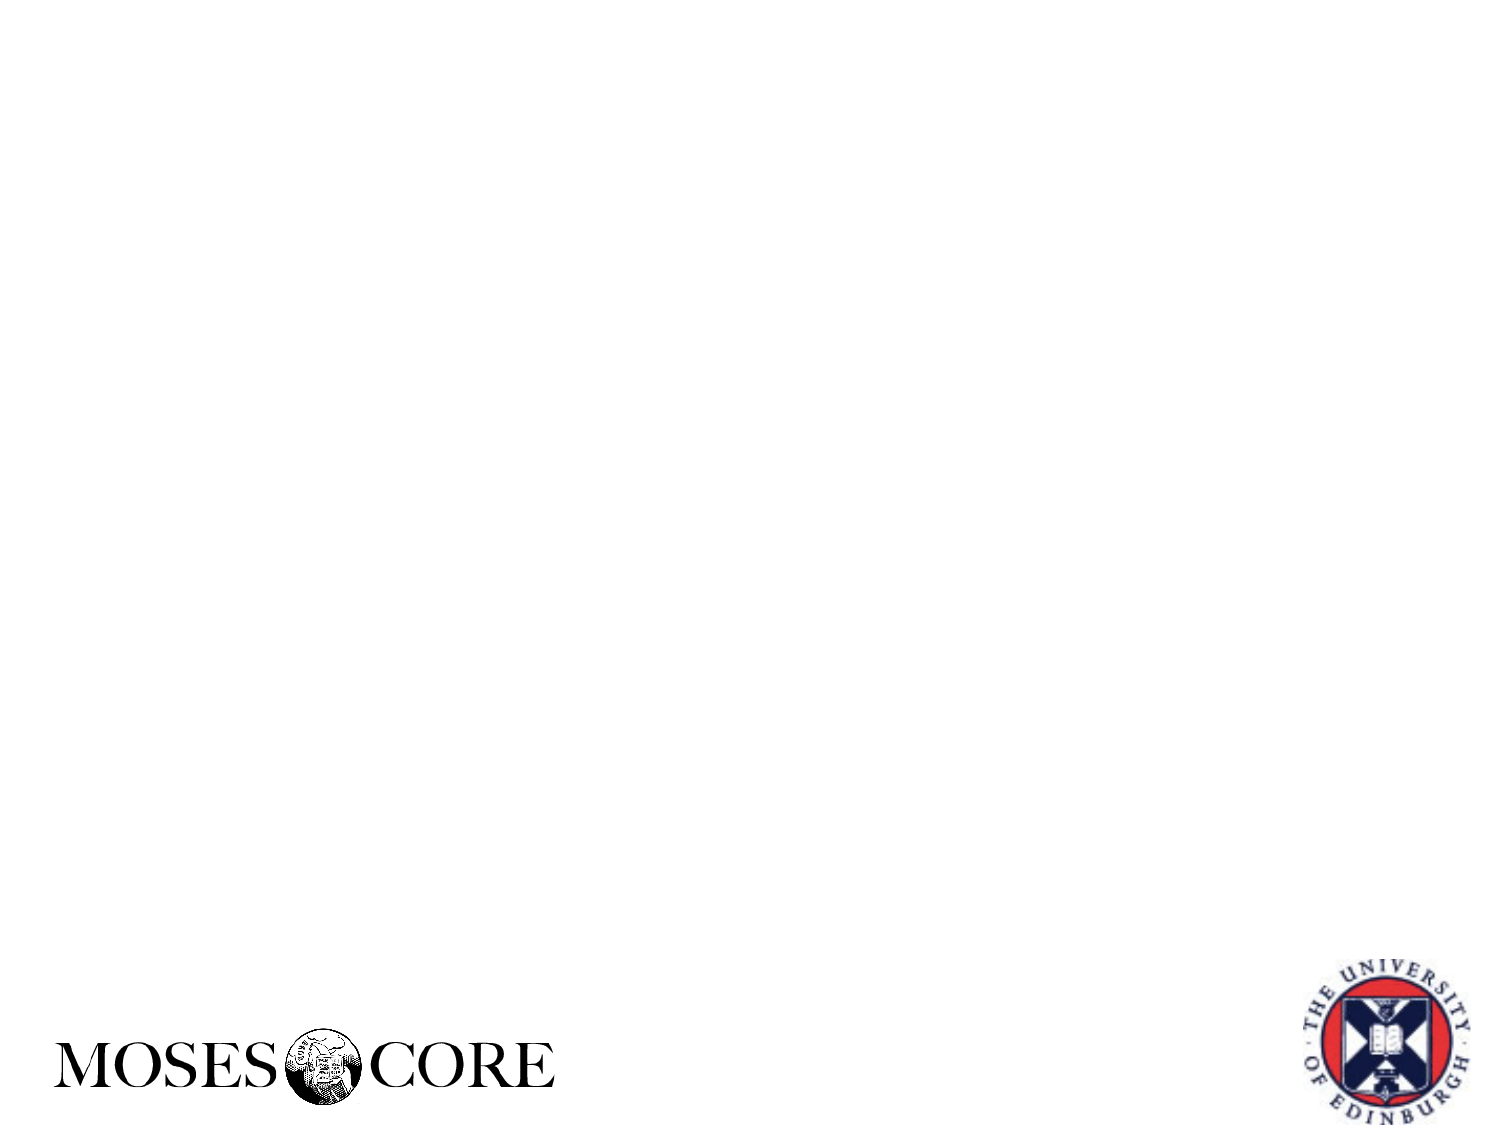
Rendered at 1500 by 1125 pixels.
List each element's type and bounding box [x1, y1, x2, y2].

picture [1303, 959, 1475, 1125]
picture [53, 1025, 555, 1108]
